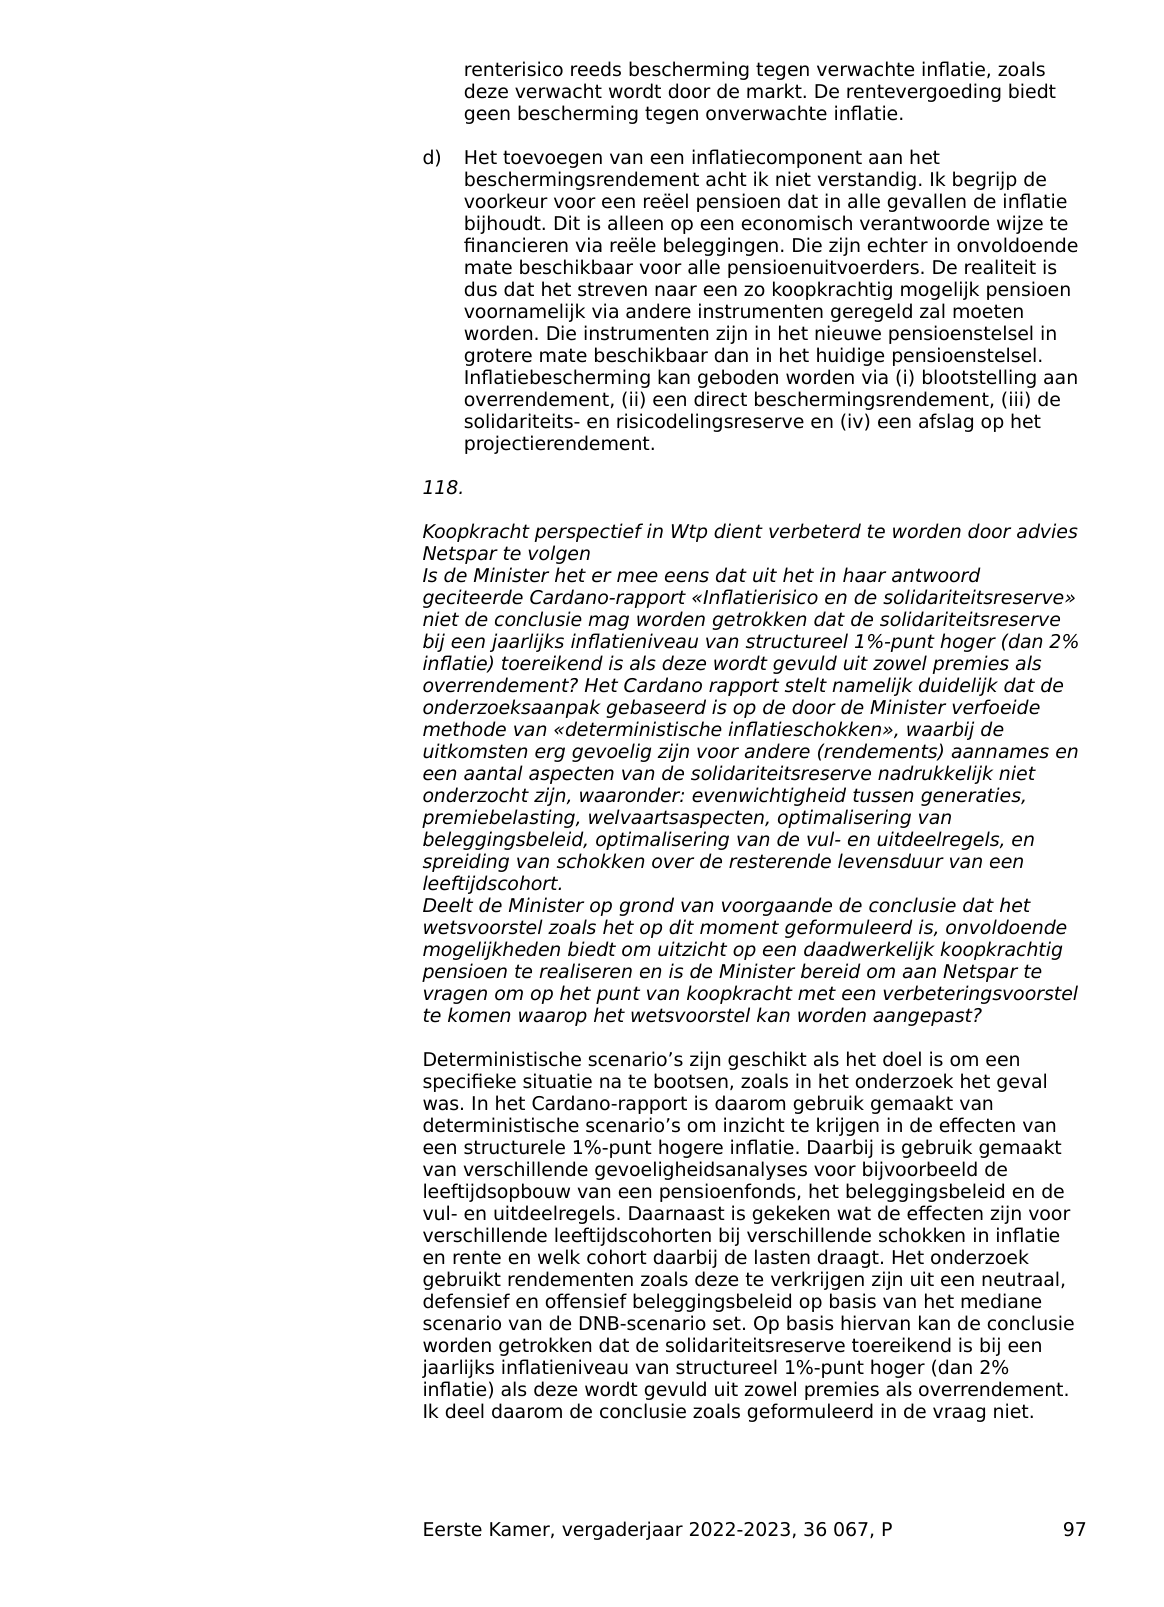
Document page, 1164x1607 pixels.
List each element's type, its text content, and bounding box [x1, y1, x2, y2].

text Deterministische scenario’s zijn geschikt als het doel is om een specifieke situatie na te bootsen, zoals in het onderzoek het geval was. In het Cardano-rapport is daarom gebruik gemaakt van deterministische scenario’s om inzicht te krijgen in de effecten van een structurele 1%-punt hogere inflatie. Daarbij is gebruik gemaakt van verschillende gevoeligheidsanalyses voor bijvoorbeeld de leeftijdsopbouw van een pensioenfonds, het beleggingsbeleid en de vul- en uitdeelregels. Daarnaast is gekeken wat de effecten zijn voor verschillende leeftijdscohorten bij verschillende schokken in inflatie en rente en welk cohort daarbij de lasten draagt. Het onderzoek gebruikt rendementen zoals deze te verkrijgen zijn uit een neutraal, defensief en offensief beleggingsbeleid op basis van het mediane scenario van de DNB-scenario set. Op basis hiervan kan de conclusie worden getrokken dat de solidariteitsreserve toereikend is bij een jaarlijks inflatieniveau van structureel 1%-punt hoger (dan 2% inflatie) als deze wordt gevuld uit zowel premies als overrendement. Ik deel daarom de conclusie zoals geformuleerd in de vraag niet. [422, 1049, 1087, 1423]
text d) Het toevoegen van een inflatiecomponent aan het beschermingsrendement acht ik niet verstandig. Ik begrijp de voorkeur voor een reëel pensioen dat in alle gevallen de inflatie bijhoudt. Dit is alleen op een economisch verantwoorde wijze te financieren via reële beleggingen. Die zijn echter in onvoldoende mate beschikbaar voor alle pensioenuitvoerders. De realiteit is dus dat het streven naar een zo koopkrachtig mogelijk pensioen voornamelijk via andere instrumenten geregeld zal moeten worden. Die instrumenten zijn in het nieuwe pensioenstelsel in grotere mate beschikbaar dan in het huidige pensioenstelsel. Inflatiebescherming kan geboden worden via (i) blootstelling aan overrendement, (ii) een direct beschermingsrendement, (iii) de solidariteits- en risicodelingsreserve en (iv) een afslag op het projectierendement. [422, 147, 1087, 455]
text Koopkracht perspectief in Wtp dient verbeterd te worden door advies Netspar te volgen [422, 521, 1087, 565]
text Is de Minister het er mee eens dat uit het in haar antwoord geciteerde Cardano-rapport «Inflatierisico en de solidariteitsreserve» niet de conclusie mag worden getrokken dat de solidariteitsreserve bij een jaarlijks inflatieniveau van structureel 1%-punt hoger (dan 2% inflatie) toereikend is als deze wordt gevuld uit zowel premies als overrendement? Het Cardano rapport stelt namelijk duidelijk dat de onderzoeksaanpak gebaseerd is op de door de Minister verfoeide methode van «deterministische inflatieschokken», waarbij de uitkomsten erg gevoelig zijn voor andere (rendements) aannames en een aantal aspecten van de solidariteitsreserve nadrukkelijk niet onderzocht zijn, waaronder: evenwichtigheid tussen generaties, premiebelasting, welvaartsaspecten, optimalisering van beleggingsbeleid, optimalisering van de vul- en uitdeelregels, en spreiding van schokken over de resterende levensduur van een leeftijdscohort. [422, 565, 1087, 895]
subtitle 118. [422, 477, 1087, 499]
text Deelt de Minister op grond van voorgaande de conclusie dat het wetsvoorstel zoals het op dit moment geformuleerd is, onvoldoende mogelijkheden biedt om uitzicht op een daadwerkelijk koopkrachtig pensioen te realiseren en is de Minister bereid om aan Netspar te vragen om op het punt van koopkracht met een verbeteringsvoorstel te komen waarop het wetsvoorstel kan worden aangepast? [422, 895, 1087, 1027]
text renterisico reeds bescherming tegen verwachte inflatie, zoals deze verwacht wordt door de markt. De rentevergoeding biedt geen bescherming tegen onverwachte inflatie. [422, 59, 1087, 125]
